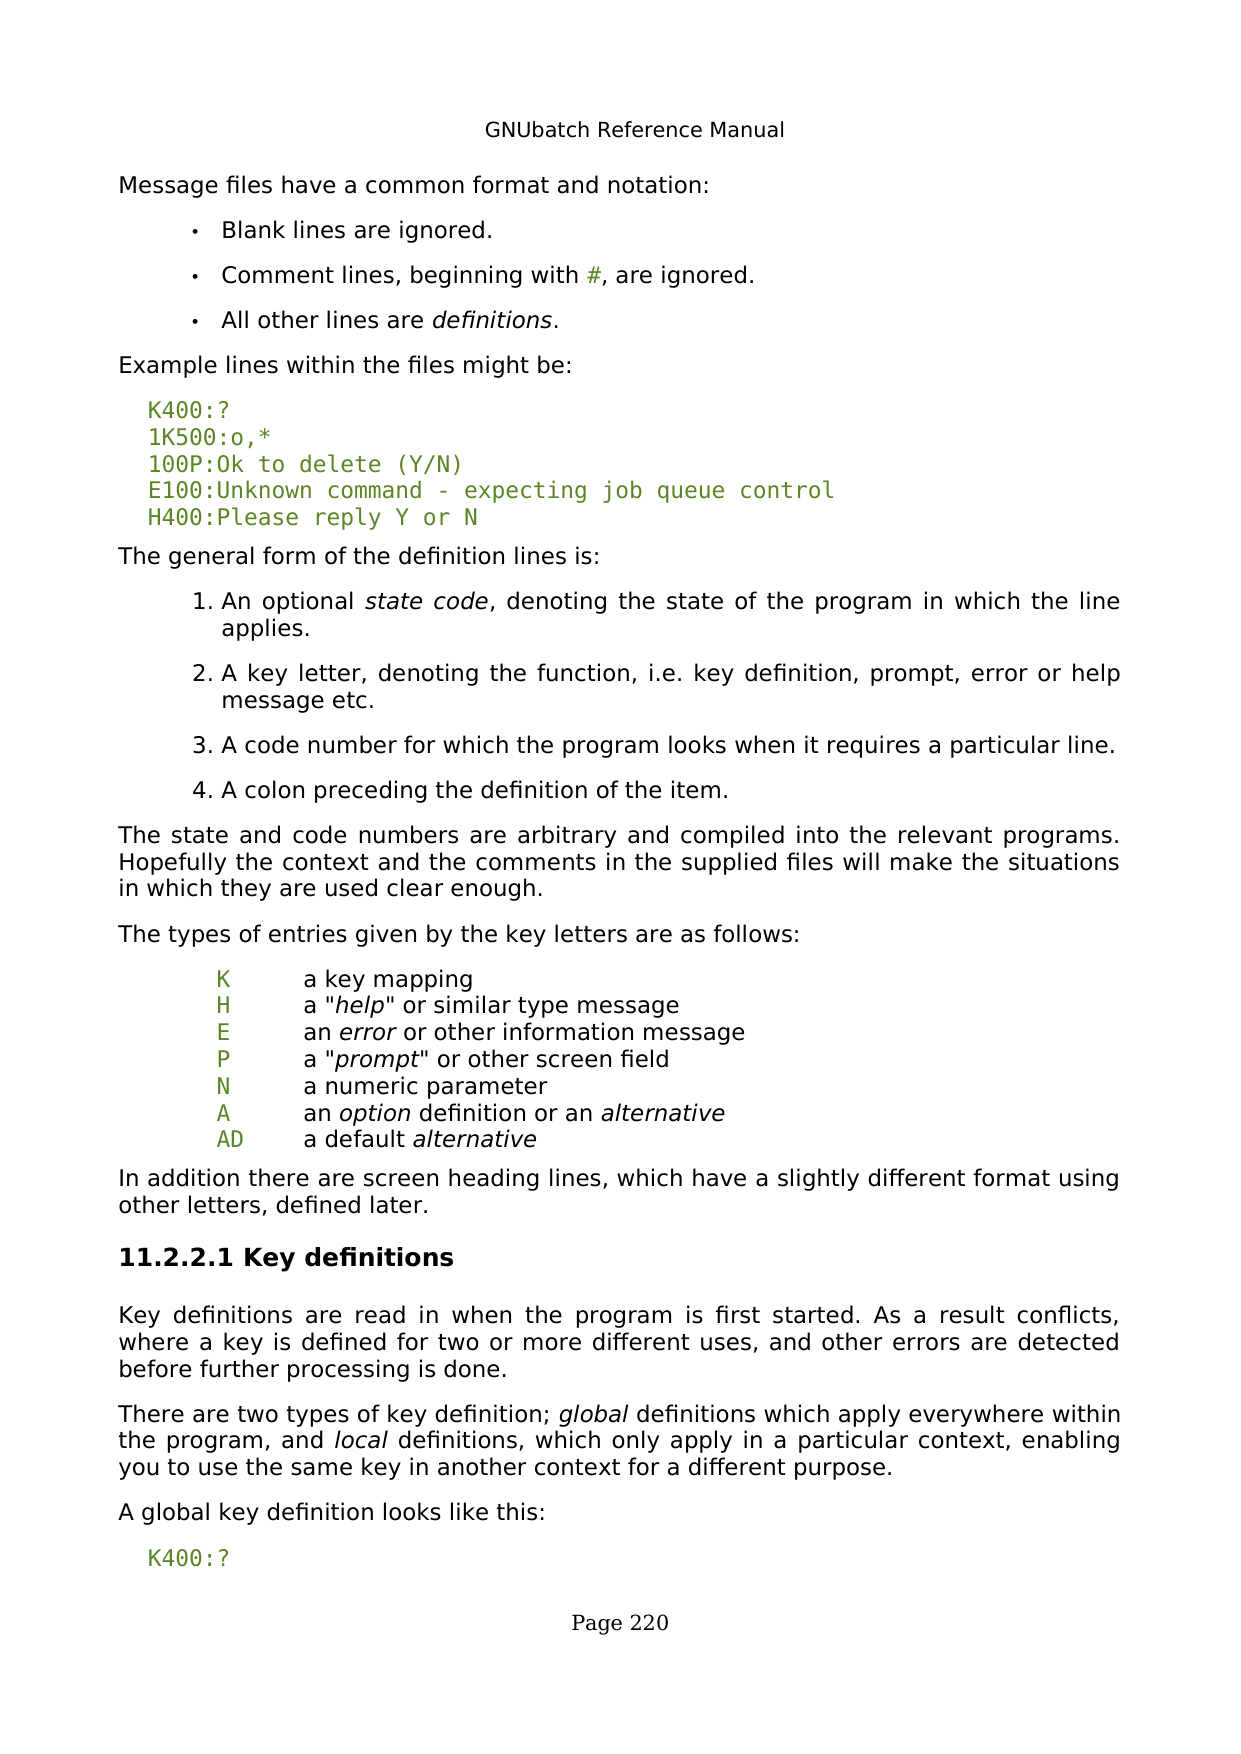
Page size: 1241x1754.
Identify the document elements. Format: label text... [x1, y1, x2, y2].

text In addition there are screen heading lines, which have a slightly different format using other letters, defined later. [118, 1165, 1122, 1218]
table_cell a "prompt" or other screen field [303, 1046, 811, 1073]
table_cell E [216, 1019, 303, 1046]
table_cell an error or other information message [303, 1019, 811, 1046]
list An optional state code, denoting the state of the program in which the line applies. [192, 588, 1122, 642]
table_cell AD [216, 1126, 303, 1153]
table_cell H [216, 993, 303, 1019]
text K400:? 1K500:o,* 100P:Ok to delete (Y/N) E100:Unknown command - expecting job queue control H400:Please reply Y or N [148, 397, 1122, 531]
list A code number for which the program looks when it requires a particular line. [192, 732, 1122, 759]
table_cell a default alternative [303, 1126, 811, 1153]
subtitle Key definitions [118, 1243, 1122, 1273]
table_header a key mapping [303, 966, 811, 993]
list Comment lines, beginning with #, are ignored. [192, 262, 1122, 289]
text Message files have a common format and notation: [118, 172, 1122, 199]
text Example lines within the files might be: [118, 352, 1122, 379]
text K400:? [148, 1545, 1122, 1571]
text There are two types of key definition; global definitions which apply everywhere within the program, and local definitions, which only apply in a particular context, enabling you to use the same key in another context for a different purpose. [118, 1401, 1122, 1481]
table_cell a numeric parameter [303, 1073, 811, 1100]
list Blank lines are ignored. [192, 217, 1122, 244]
table_cell P [216, 1046, 303, 1073]
text Key definitions are read in when the program is first started. As a result conflicts, where a key is defined for two or more different uses, and other errors are detected before further processing is done. [118, 1302, 1122, 1383]
table_cell N [216, 1073, 303, 1100]
table_header K [216, 966, 303, 993]
list All other lines are definitions. [192, 307, 1122, 334]
text The general form of the definition lines is: [118, 543, 1122, 570]
text The types of entries given by the key letters are as follows: [118, 921, 1122, 947]
table_cell an option definition or an alternative [303, 1100, 811, 1126]
list A colon preceding the definition of the item. [192, 777, 1122, 804]
list A key letter, denoting the function, i.e. key definition, prompt, error or help message etc. [192, 660, 1122, 713]
table_cell A [216, 1100, 303, 1126]
text The state and code numbers are arbitrary and compiled into the relevant programs. Hopefully the context and the comments in the supplied files will make the situations in which they are used clear enough. [118, 822, 1122, 902]
text A global key definition looks like this: [118, 1499, 1122, 1526]
table_cell a "help" or similar type message [303, 993, 811, 1019]
